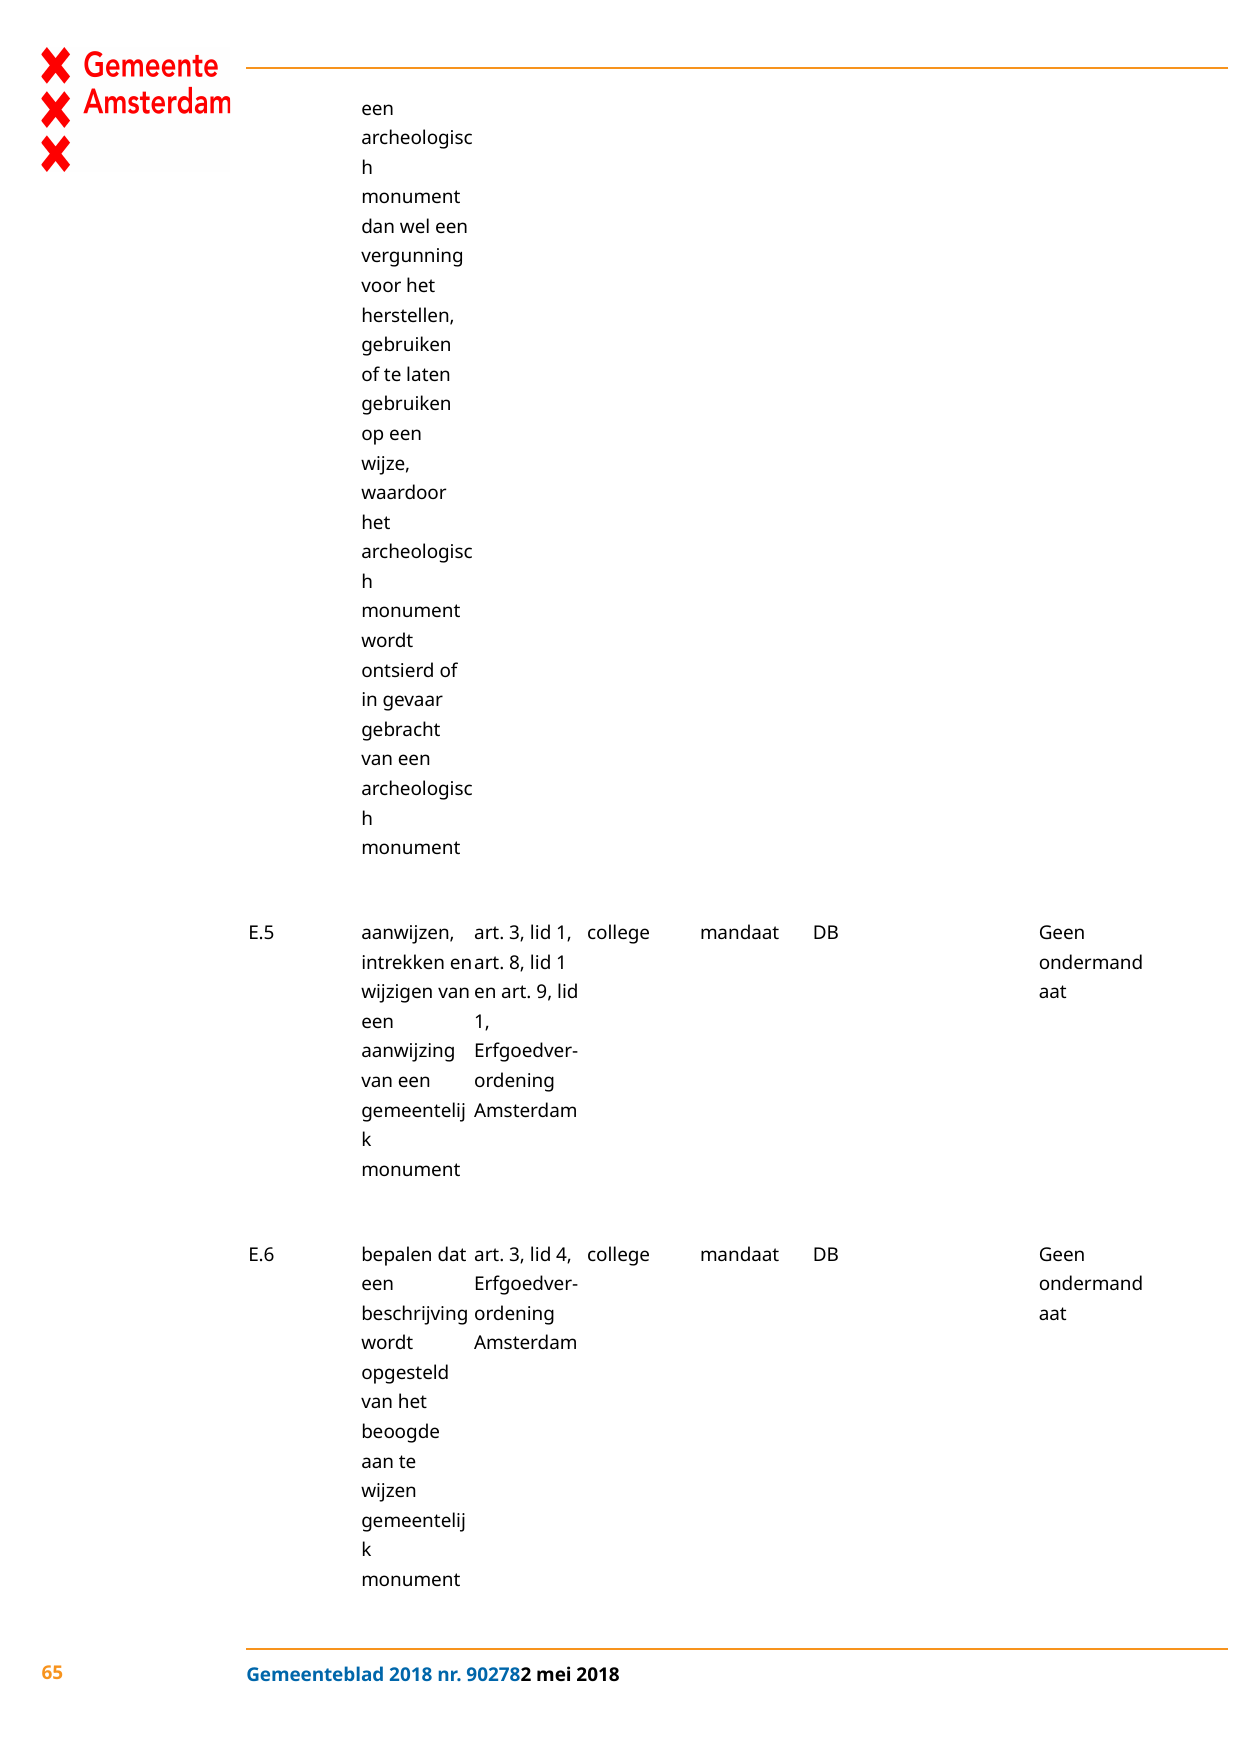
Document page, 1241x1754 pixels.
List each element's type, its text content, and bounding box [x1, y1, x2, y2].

table_cell [700, 95, 813, 890]
table_cell college [587, 890, 700, 1211]
table_cell mandaat [700, 1211, 813, 1592]
table_cell [813, 95, 926, 890]
table_cell DB [813, 1211, 926, 1592]
table_cell E.6 [248, 1211, 361, 1592]
table_cell [474, 95, 587, 890]
table_cell mandaat [700, 890, 813, 1211]
table_cell DB [813, 890, 926, 1211]
table_cell [926, 95, 1038, 890]
table_cell aanwijzen, intrekken en wijzigen van een aanwijzing van een gemeentelijk monument [361, 890, 474, 1211]
table_cell art. 3, lid 4, Erfgoedver-ordening Amsterdam [474, 1211, 587, 1592]
table_cell [926, 1211, 1038, 1592]
table_cell [587, 95, 700, 890]
table_cell [248, 95, 361, 890]
table_cell [926, 890, 1038, 1211]
picture [41, 47, 231, 172]
table_cell Geen ondermandaat [1039, 890, 1152, 1211]
table_cell college [587, 1211, 700, 1592]
table_cell een archeologisch monument dan wel een vergunning voor het herstellen, gebruiken of te laten gebruiken op een wijze, waardoor het archeologisch monument wordt ontsierd of in gevaar gebracht van een archeologisch monument [361, 95, 474, 890]
table_cell E.5 [248, 890, 361, 1211]
table_cell art. 3, lid 1, art. 8, lid 1 en art. 9, lid 1, Erfgoedver-ordening Amsterdam [474, 890, 587, 1211]
table_cell bepalen dat een beschrijving wordt opgesteld van het beoogde aan te wijzen gemeentelijk monument [361, 1211, 474, 1592]
table_cell [1039, 95, 1152, 890]
table_cell Geen ondermandaat [1039, 1211, 1152, 1592]
